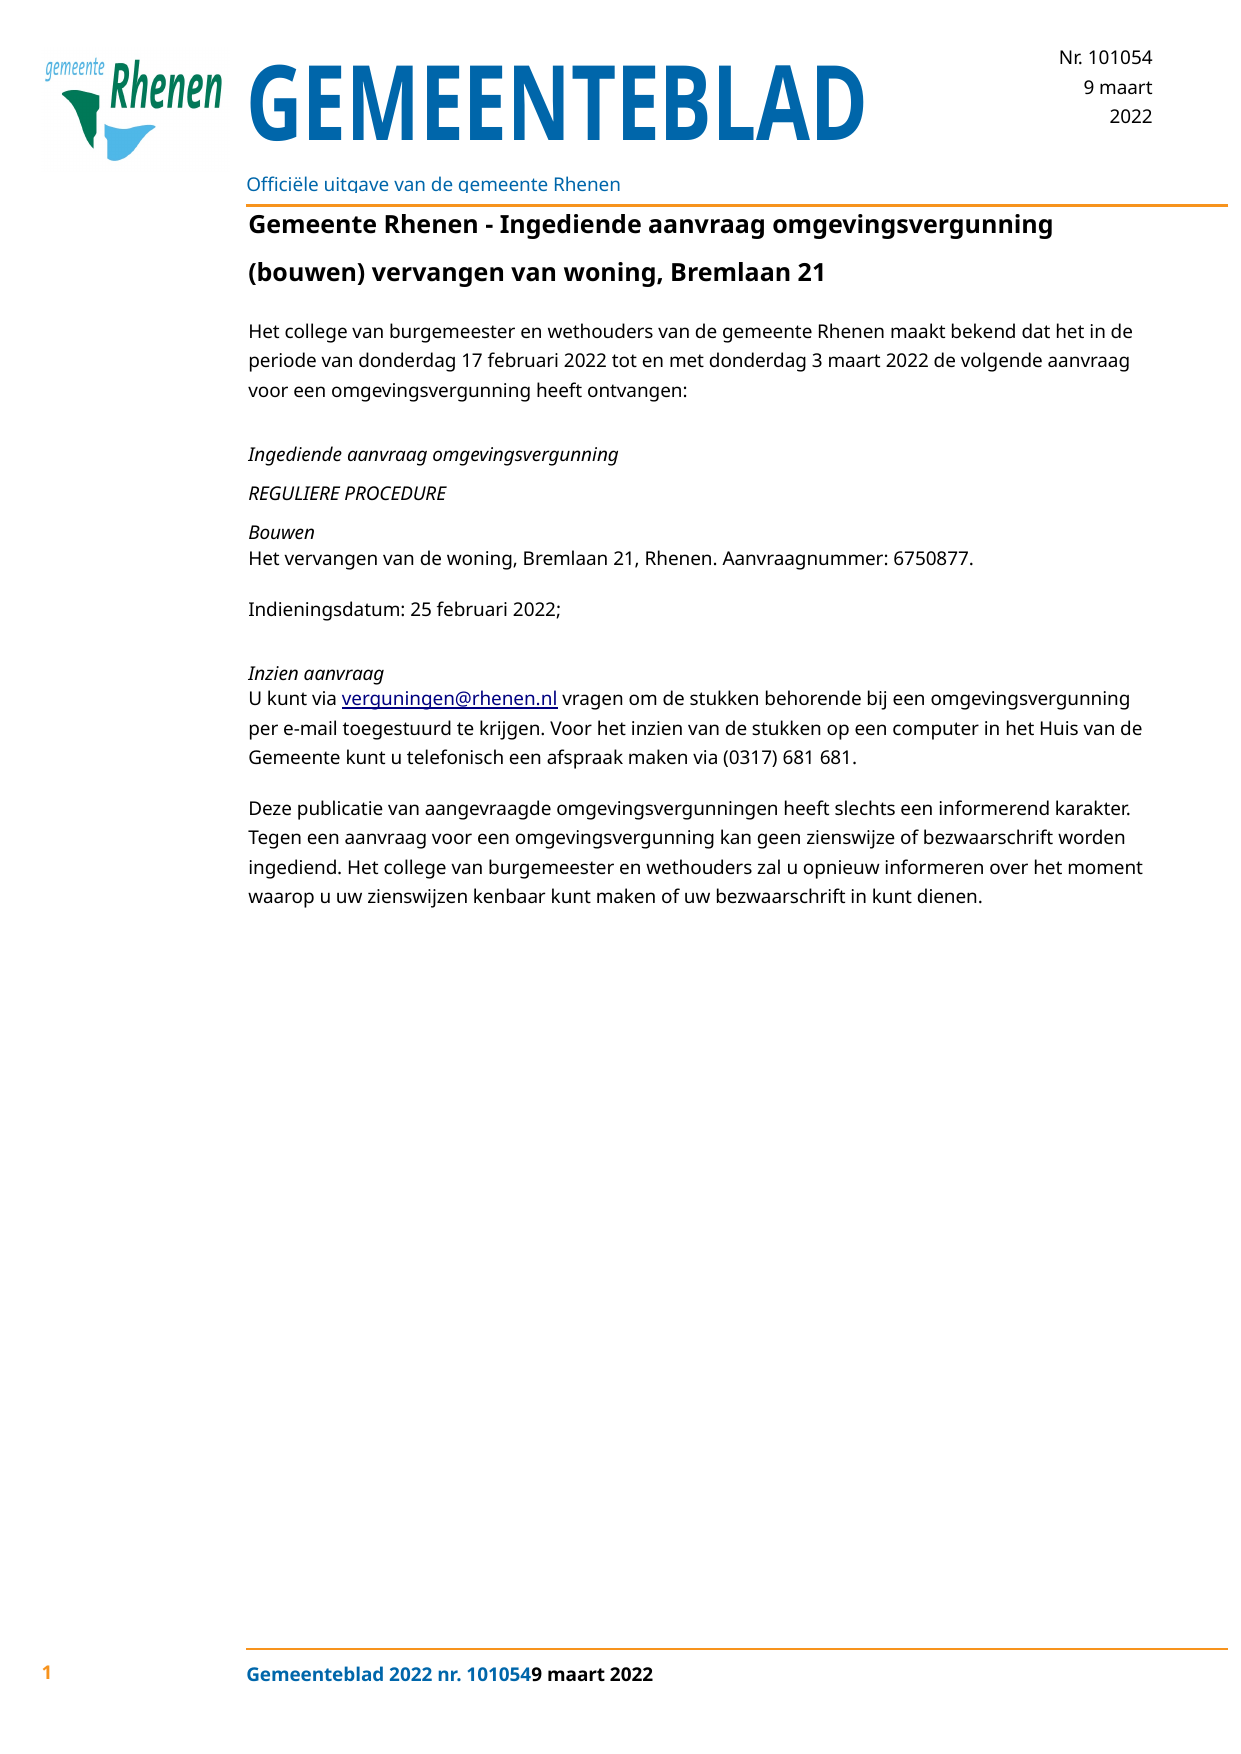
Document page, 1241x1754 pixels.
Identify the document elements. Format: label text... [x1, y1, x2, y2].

picture [41, 47, 231, 172]
text Deze publicatie van aangevraagde omgevingsvergunningen heeft slechts een informerend karakter. Tegen een aanvraag voor een omgevingsvergunning kan geen zienswijze of bezwaarschrift worden ingediend. Het college van burgemeester en wethouders zal u opnieuw informeren over het moment waarop u uw zienswijzen kenbaar kunt maken of uw bezwaarschrift in kunt dienen. [248, 795, 1152, 909]
text Indieningsdatum: 25 februari 2022; [248, 596, 1152, 621]
text Het college van burgemeester en wethouders van de gemeente Rhenen maakt bekend dat het in de periode van donderdag 17 februari 2022 tot en met donderdag 3 maart 2022 de volgende aanvraag voor een omgevingsvergunning heeft ontvangen: [248, 318, 1152, 403]
text Het vervangen van de woning, Bremlaan 21, Rhenen. Aanvraagnummer: 6750877. [248, 545, 1152, 571]
text U kunt via verguningen@rhenen.nl vragen om de stukken behorende bij een omgevingsvergunning per e-mail toegestuurd te krijgen. Voor het inzien van de stukken op een computer in het Huis van de Gemeente kunt u telefonisch een afspraak maken via (0317) 681 681. [248, 685, 1152, 770]
text Ingediende aanvraag omgevingsvergunning [248, 441, 1152, 467]
text Bouwen [248, 519, 1152, 545]
text Inzien aanvraag [248, 660, 1152, 685]
text Gemeente Rhenen - Ingediende aanvraag omgevingsvergunning (bouwen) vervangen van woning, Bremlaan 21 [248, 207, 1152, 288]
text REGULIERE PROCEDURE [248, 480, 1152, 506]
